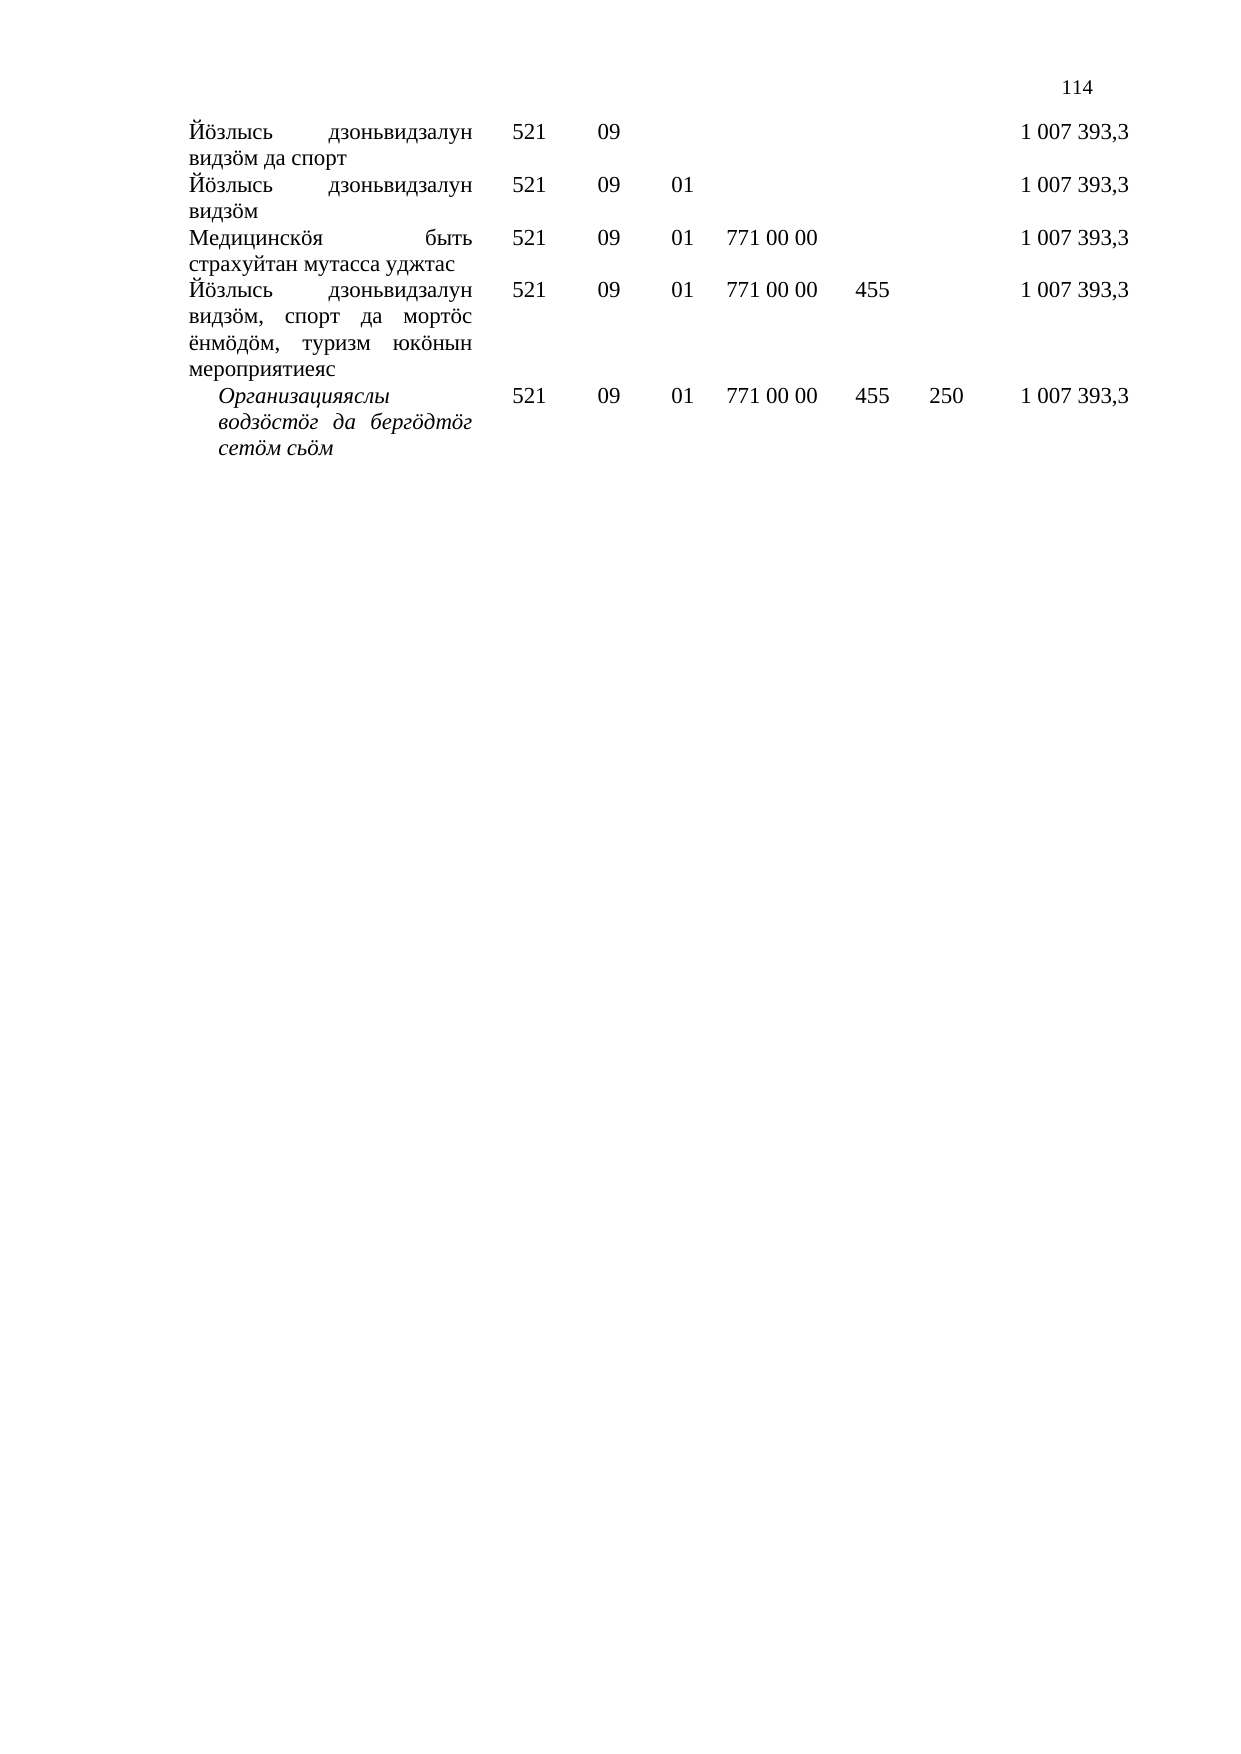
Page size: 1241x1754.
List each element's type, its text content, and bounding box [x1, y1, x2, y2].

table_cell 521 [484, 224, 558, 276]
table_cell 521 [484, 118, 558, 171]
table_cell 01 [631, 276, 705, 382]
table_cell Медицинскöя быть страхуйтан мутасса уджтас [177, 224, 484, 276]
table_cell [838, 224, 901, 276]
table_cell 521 [484, 171, 558, 223]
table_cell 455 [838, 382, 901, 461]
table_cell 01 [631, 224, 705, 276]
table_cell 01 [631, 382, 705, 461]
table_cell 09 [558, 224, 631, 276]
table_cell 01 [631, 171, 705, 223]
table_cell 1 007 393,3 [975, 224, 1153, 276]
table_cell 1 007 393,3 [975, 382, 1153, 461]
table_cell 521 [484, 276, 558, 382]
table_cell 09 [558, 276, 631, 382]
table_cell Йöзлысь дзоньвидзалун видзöм да спорт [177, 118, 484, 171]
table_cell 1 007 393,3 [975, 171, 1153, 223]
table_cell [901, 276, 974, 382]
table_cell [838, 171, 901, 223]
table_cell [838, 118, 901, 171]
table_cell [705, 171, 838, 223]
table_cell Йöзлысь дзоньвидзалун видзöм [177, 171, 484, 223]
table_cell 455 [838, 276, 901, 382]
table_cell 250 [901, 382, 974, 461]
table_cell [631, 118, 705, 171]
table_cell Йöзлысь дзоньвидзалун видзöм, спорт да мортöс ёнмöдöм, туризм юкöнын мероприятиеяс [177, 276, 484, 382]
table_cell 09 [558, 171, 631, 223]
table_cell [705, 118, 838, 171]
table_cell [901, 118, 974, 171]
table_cell 1 007 393,3 [975, 276, 1153, 382]
table_cell 1 007 393,3 [975, 118, 1153, 171]
table_cell [901, 224, 974, 276]
table_cell 09 [558, 118, 631, 171]
table_cell Организацияяслы водзöстöг да бергöдтöг сетöм сьöм [177, 382, 484, 461]
table_cell 521 [484, 382, 558, 461]
table_cell 09 [558, 382, 631, 461]
table_cell 771 00 00 [705, 276, 838, 382]
table_cell 771 00 00 [705, 382, 838, 461]
table_cell [901, 171, 974, 223]
table_cell 771 00 00 [705, 224, 838, 276]
